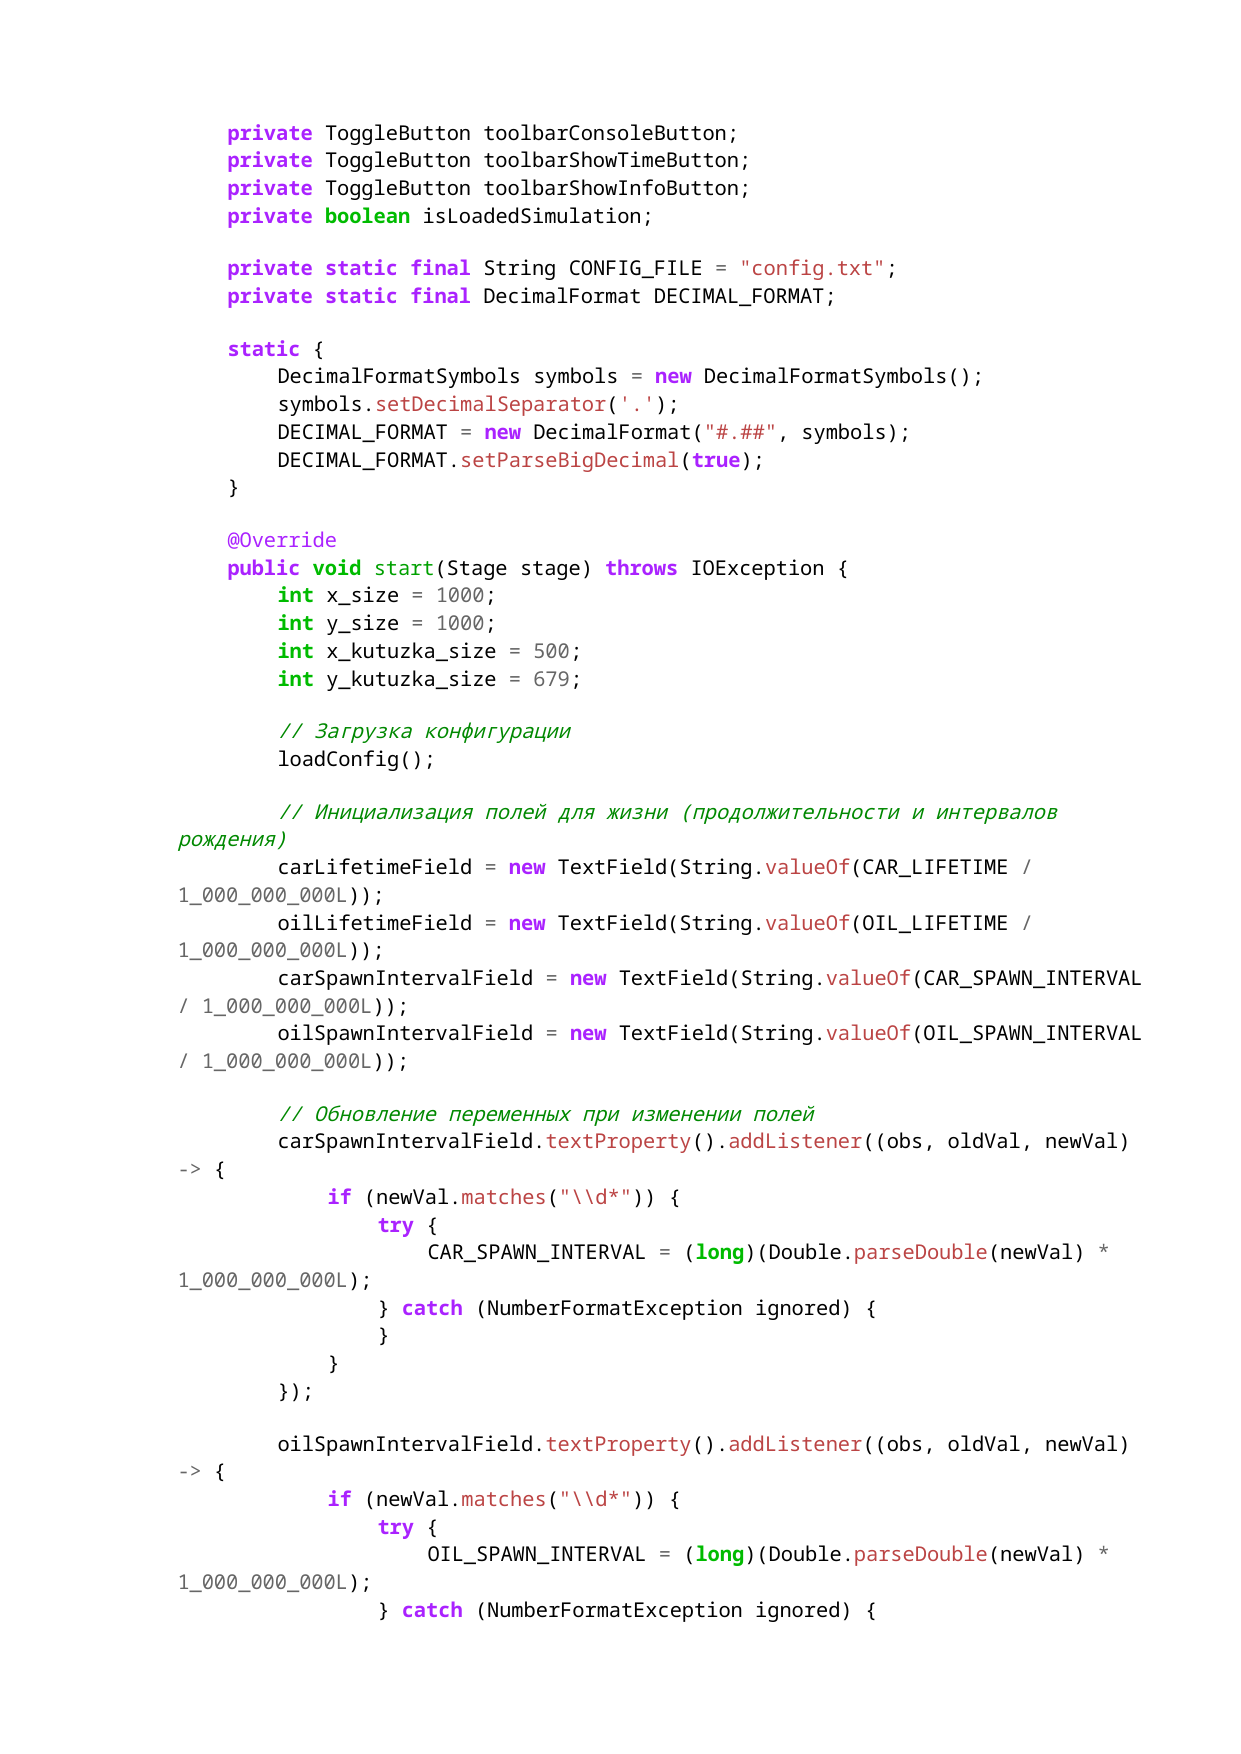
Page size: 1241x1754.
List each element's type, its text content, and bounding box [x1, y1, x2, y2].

text symbols.setDecimalSeparator('.'); [177, 390, 1152, 417]
text int x_kutuzka_size = 500; [177, 636, 1152, 664]
text // Загрузка конфигурации [177, 717, 1152, 744]
text loadConfig(); [177, 744, 1152, 772]
text private ToggleButton toolbarConsoleButton; [177, 118, 1152, 146]
text private static final String CONFIG_FILE = "config.txt"; [177, 254, 1152, 282]
text DecimalFormatSymbols symbols = new DecimalFormatSymbols(); [177, 362, 1152, 390]
text int y_kutuzka_size = 679; [177, 664, 1152, 692]
text try { [177, 1512, 1152, 1540]
text // Обновление переменных при изменении полей [177, 1099, 1152, 1127]
text oilSpawnIntervalField = new TextField(String.valueOf(OIL_SPAWN_INTERVAL / 1_000_000_000L)); [177, 1019, 1152, 1074]
text carSpawnIntervalField = new TextField(String.valueOf(CAR_SPAWN_INTERVAL / 1_000_000_000L)); [177, 963, 1152, 1019]
text } [177, 1349, 1152, 1376]
text private boolean isLoadedSimulation; [177, 201, 1152, 229]
text }); [177, 1376, 1152, 1404]
text int x_size = 1000; [177, 581, 1152, 609]
text int y_size = 1000; [177, 609, 1152, 636]
text } catch (NumberFormatException ignored) { [177, 1595, 1152, 1623]
text static { [177, 334, 1152, 362]
text } [177, 1321, 1152, 1349]
text private ToggleButton toolbarShowTimeButton; [177, 146, 1152, 173]
text DECIMAL_FORMAT.setParseBigDecimal(true); [177, 445, 1152, 473]
text private static final DecimalFormat DECIMAL_FORMAT; [177, 282, 1152, 309]
text oilSpawnIntervalField.textProperty().addListener((obs, oldVal, newVal) -> { [177, 1429, 1152, 1484]
text oilLifetimeField = new TextField(String.valueOf(OIL_LIFETIME / 1_000_000_000L)); [177, 908, 1152, 963]
text @Override [177, 526, 1152, 553]
text carLifetimeField = new TextField(String.valueOf(CAR_LIFETIME / 1_000_000_000L)); [177, 853, 1152, 908]
text carSpawnIntervalField.textProperty().addListener((obs, oldVal, newVal) -> { [177, 1127, 1152, 1182]
text if (newVal.matches("\\d*")) { [177, 1484, 1152, 1512]
text DECIMAL_FORMAT = new DecimalFormat("#.##", symbols); [177, 417, 1152, 445]
text CAR_SPAWN_INTERVAL = (long)(Double.parseDouble(newVal) * 1_000_000_000L); [177, 1238, 1152, 1293]
text // Инициализация полей для жизни (продолжительности и интервалов рождения) [177, 797, 1152, 853]
text } [177, 473, 1152, 501]
text if (newVal.matches("\\d*")) { [177, 1182, 1152, 1210]
text public void start(Stage stage) throws IOException { [177, 553, 1152, 581]
text try { [177, 1210, 1152, 1238]
text private ToggleButton toolbarShowInfoButton; [177, 173, 1152, 201]
text } catch (NumberFormatException ignored) { [177, 1293, 1152, 1321]
text OIL_SPAWN_INTERVAL = (long)(Double.parseDouble(newVal) * 1_000_000_000L); [177, 1540, 1152, 1595]
